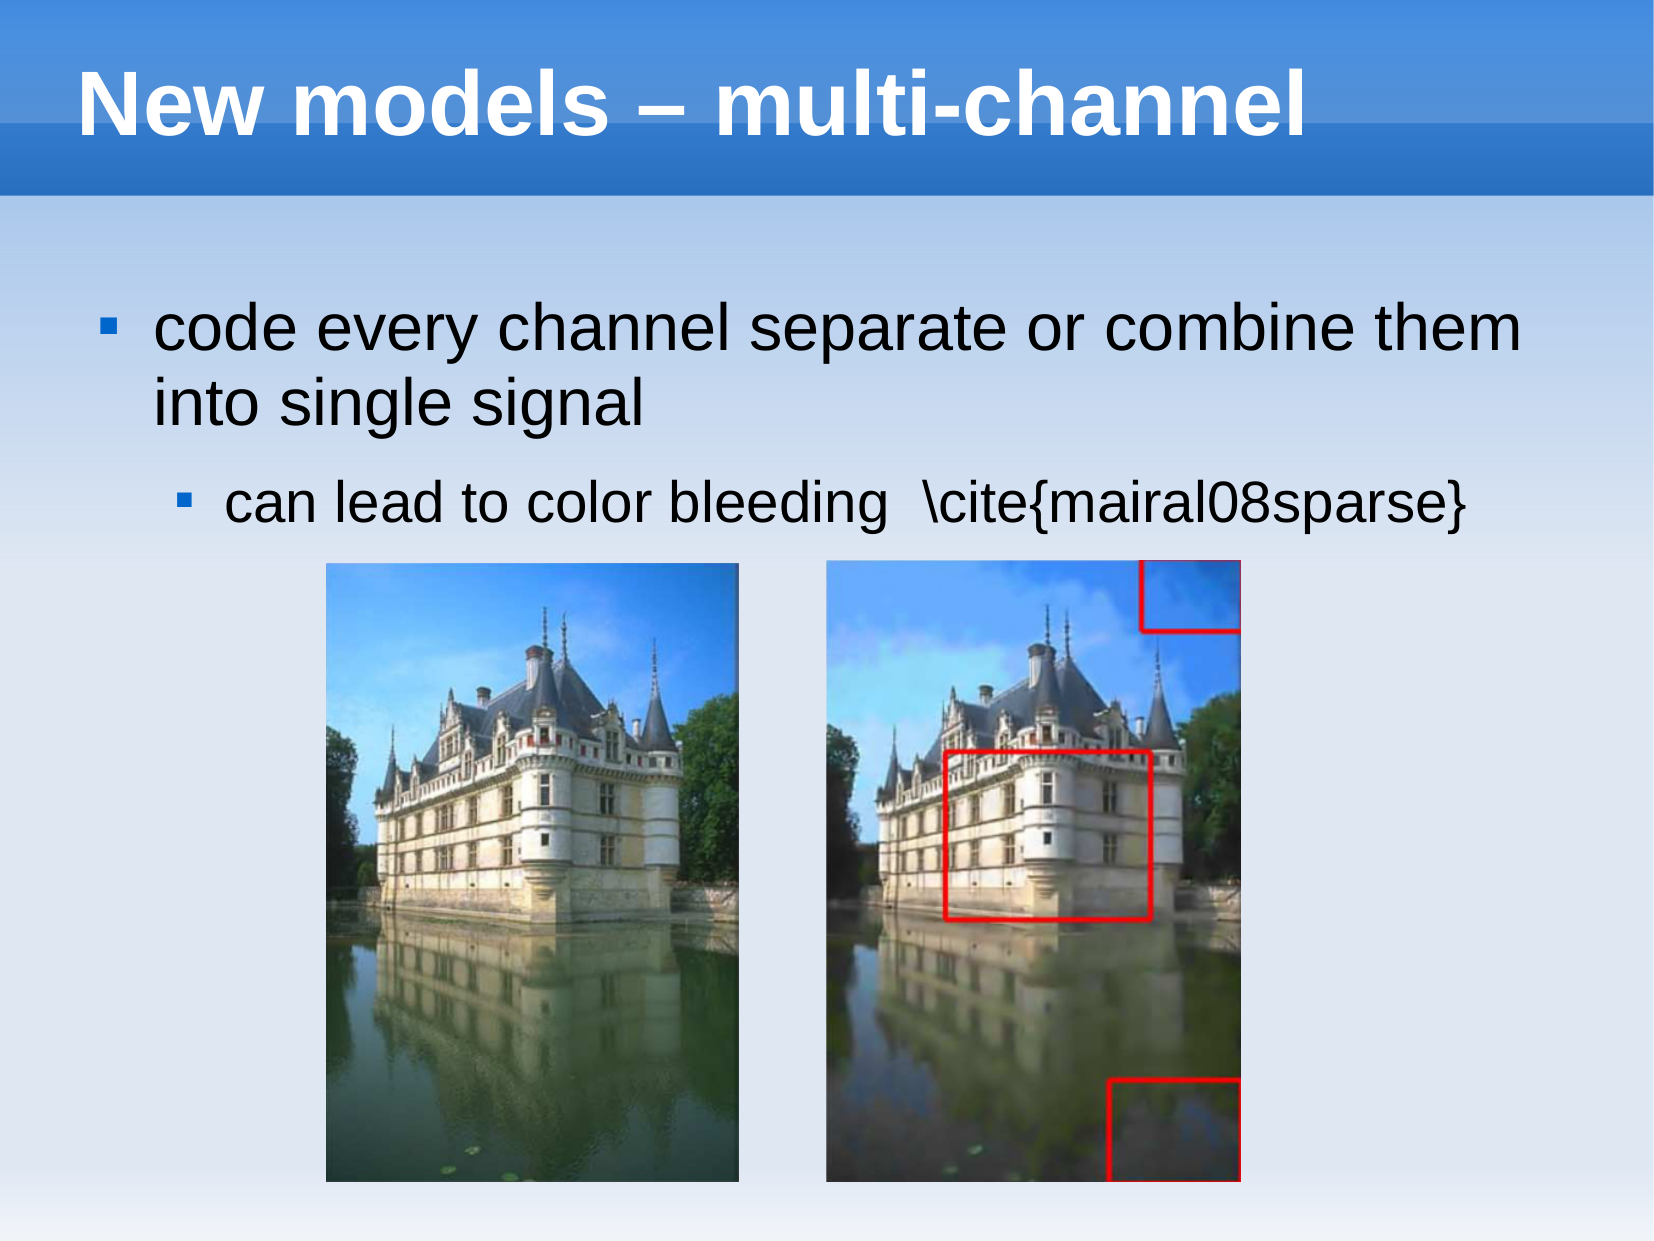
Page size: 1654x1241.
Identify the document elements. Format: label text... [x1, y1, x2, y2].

picture [0, 0, 1654, 1241]
title New models – multi-channel [76, 0, 1566, 208]
list code every channel separate or combine them into single signal can lead to color bleeding \cite{mairal08sparse} [82, 290, 1571, 1109]
